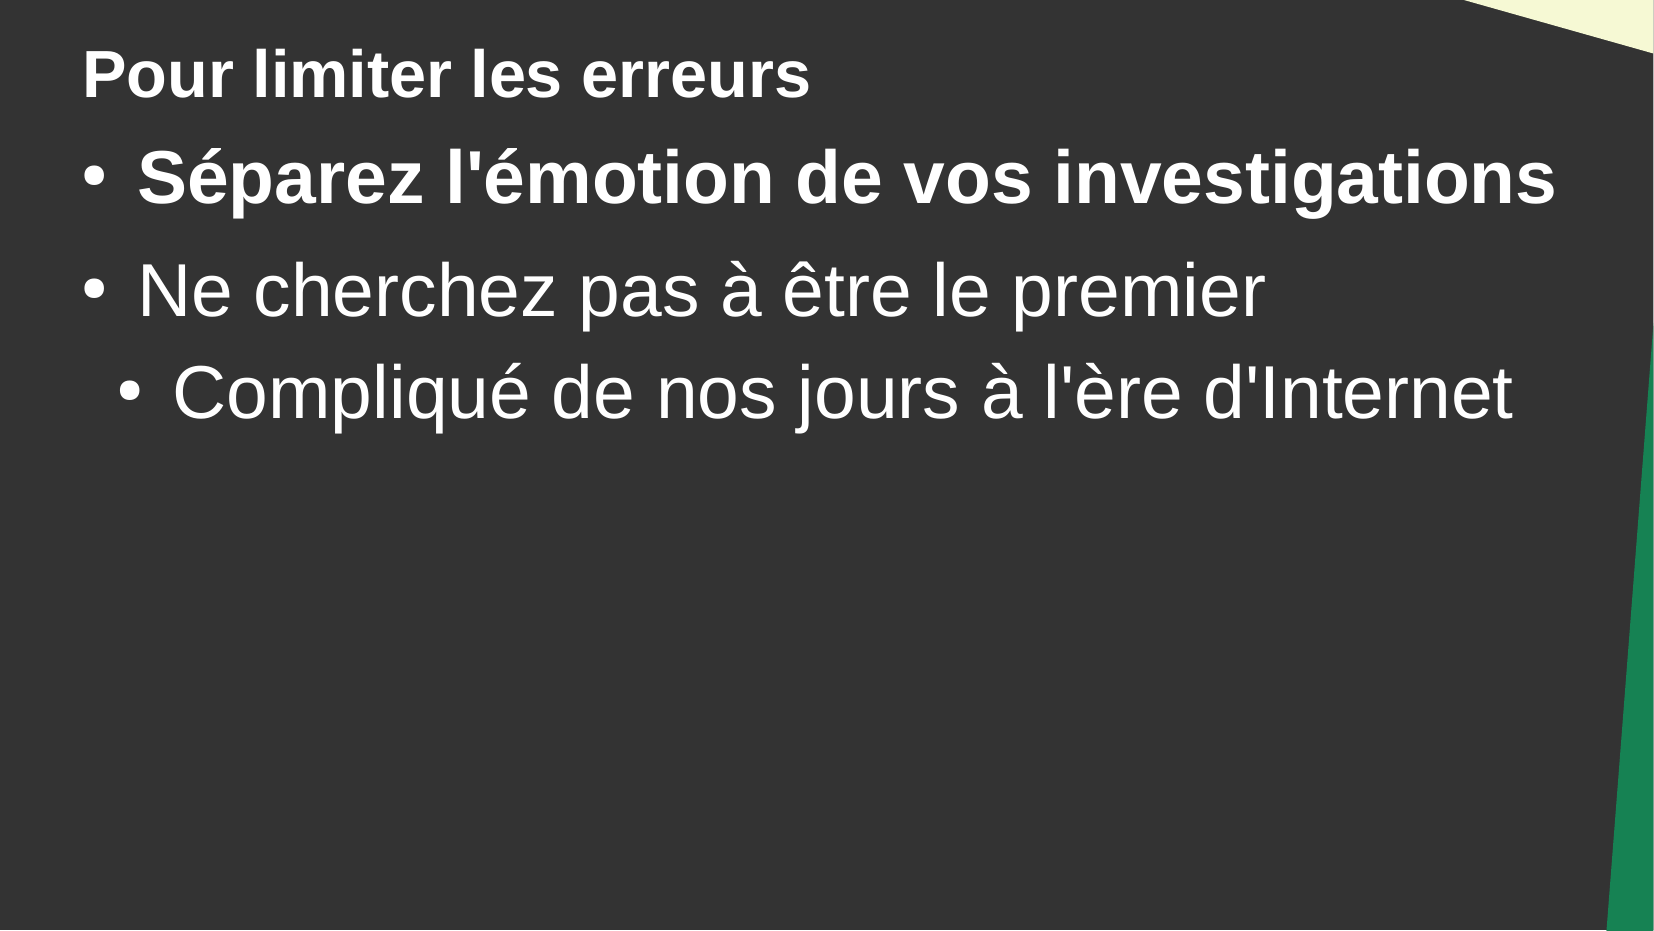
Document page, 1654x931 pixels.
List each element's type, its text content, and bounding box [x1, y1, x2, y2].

list Séparez l'émotion de vos investigations Ne cherchez pas à être le premier Compliqué de nos jours à l'ère d'Internet [80, 135, 1619, 762]
text_box [1463, 0, 1654, 54]
title Pour limiter les erreurs [82, 37, 1571, 122]
text_box [1606, 316, 1654, 931]
